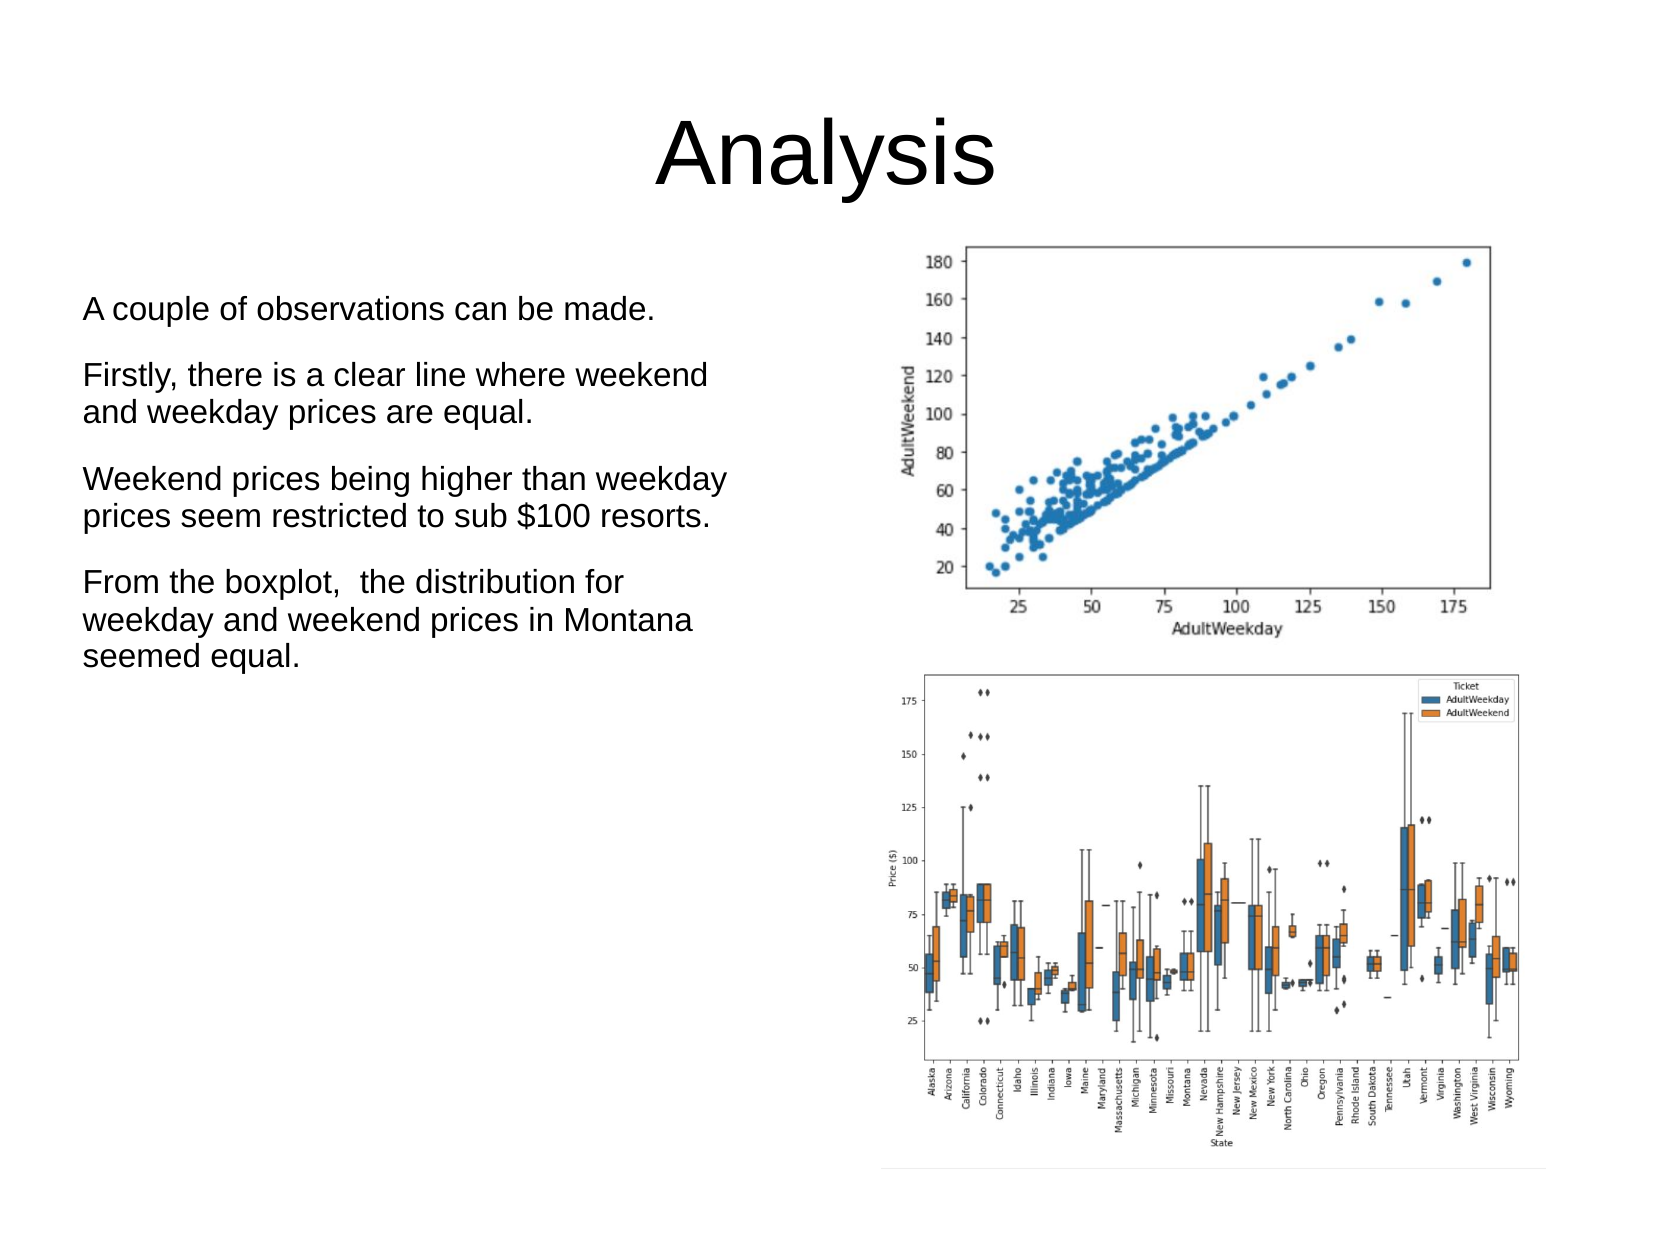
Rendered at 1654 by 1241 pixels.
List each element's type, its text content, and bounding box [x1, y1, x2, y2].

picture [881, 665, 1546, 1171]
picture [868, 237, 1561, 646]
title Analysis [82, 49, 1571, 257]
list A couple of observations can be made. Firstly, there is a clear line where weekend and weekday prices are equal. Weekend prices being higher than weekday prices seem restricted to sub $100 resorts. From the boxplot, the distribution for weekday and weekend prices in Montana seemed equal. [82, 290, 736, 1010]
